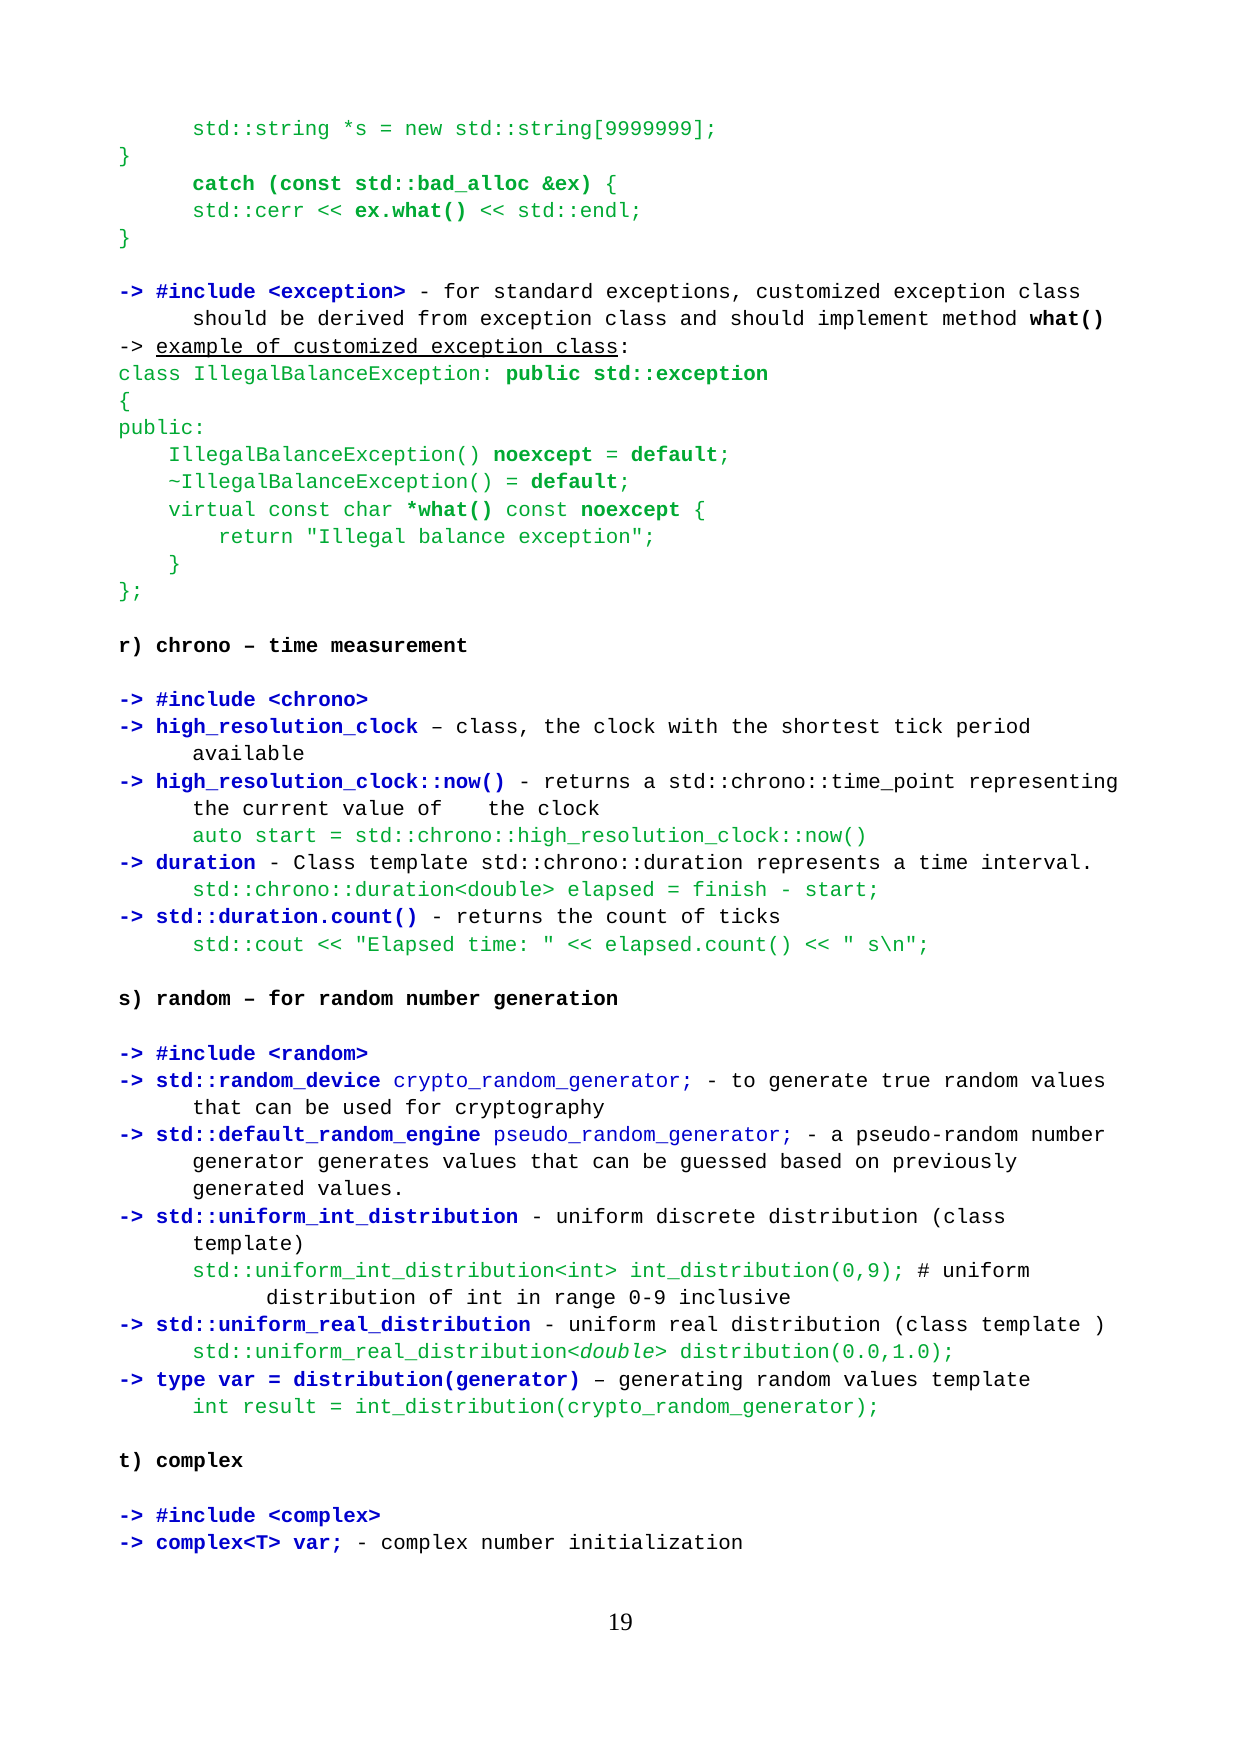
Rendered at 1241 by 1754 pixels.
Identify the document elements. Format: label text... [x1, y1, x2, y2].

text virtual const char *what() const noexcept { [118, 499, 1122, 522]
text class IllegalBalanceException: public std::exception [118, 363, 1122, 386]
text -> type var = distribution(generator) – generating random values template [118, 1369, 1122, 1392]
text std::chrono::duration<double> elapsed = finish - start; [118, 879, 1122, 903]
text -> #include <complex> [118, 1505, 1122, 1528]
text std::cout << "Elapsed time: " << elapsed.count() << " s\n"; [118, 934, 1122, 957]
text -> duration - Class template std::chrono::duration represents a time interval. [118, 852, 1122, 876]
text int result = int_distribution(crypto_random_generator); [118, 1396, 1122, 1419]
text auto start = std::chrono::high_resolution_clock::now() [118, 825, 1122, 849]
text { [118, 390, 1122, 414]
text ~IllegalBalanceException() = default; [118, 472, 1122, 495]
text -> std::random_device crypto_random_generator; - to generate true random values that can be used for cryptography [118, 1070, 1122, 1121]
text -> high_resolution_clock::now() - returns a std::chrono::time_point representing the current value of the clock [118, 771, 1122, 821]
text r) chrono – time measurement [118, 635, 1122, 658]
text s) random – for random number generation [118, 988, 1122, 1012]
text std::uniform_real_distribution<double> distribution(0.0,1.0); [118, 1342, 1122, 1365]
text } [118, 227, 1122, 251]
text IllegalBalanceException() noexcept = default; [118, 444, 1122, 468]
text -> std::uniform_int_distribution - uniform discrete distribution (class template) [118, 1206, 1122, 1256]
text -> high_resolution_clock – class, the clock with the shortest tick period available [118, 716, 1122, 767]
text std::uniform_int_distribution<int> int_distribution(0,9); # uniform distribution of int in range 0-9 inclusive [118, 1260, 1122, 1311]
text public: [118, 417, 1122, 441]
text t) complex [118, 1450, 1122, 1474]
text catch (const std::bad_alloc &ex) { [118, 172, 1122, 196]
text -> std::duration.count() - returns the count of ticks [118, 907, 1122, 930]
text } [118, 553, 1122, 577]
text return "Illegal balance exception"; [118, 526, 1122, 549]
text std::string *s = new std::string[9999999]; [118, 118, 1122, 142]
text -> #include <random> [118, 1042, 1122, 1066]
text -> std::uniform_real_distribution - uniform real distribution (class template ) [118, 1314, 1122, 1338]
text -> #include <exception> - for standard exceptions, customized exception class should be derived from exception class and should implement method what() [118, 281, 1122, 332]
text }; [118, 580, 1122, 604]
text -> #include <chrono> [118, 689, 1122, 713]
text std::cerr << ex.what() << std::endl; [118, 200, 1122, 223]
text } [118, 145, 1122, 169]
text -> std::default_random_engine pseudo_random_generator; - a pseudo-random number generator generates values that can be guessed based on previously generated values. [118, 1124, 1122, 1202]
text -> complex<T> var; - complex number initialization [118, 1532, 1122, 1556]
text -> example of customized exception class: [118, 336, 1122, 359]
